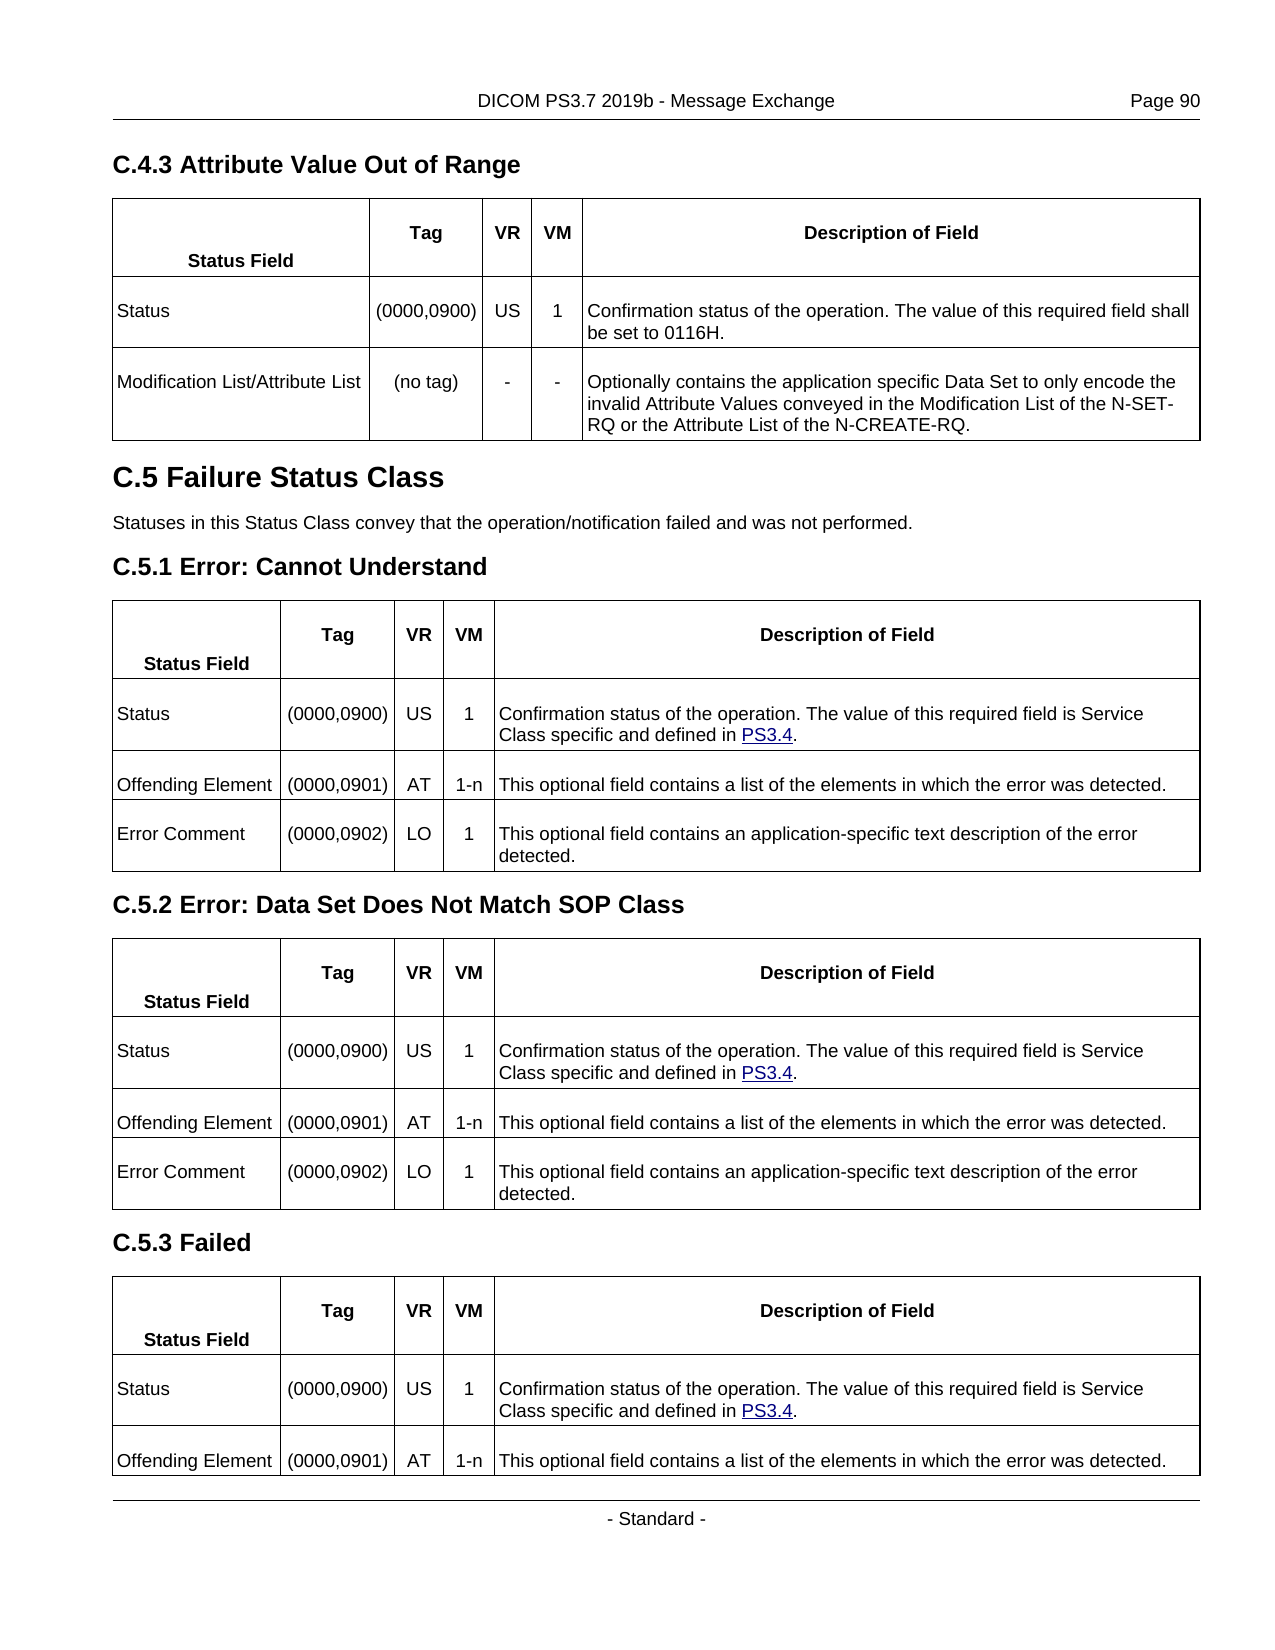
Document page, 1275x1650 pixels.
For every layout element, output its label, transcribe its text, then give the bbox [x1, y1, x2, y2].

table_cell Confirmation status of the operation. The value of this required field shall be set to 0116H. [583, 277, 1199, 347]
table_cell 1-n [444, 1089, 494, 1137]
table_cell (0000,0902) [281, 800, 394, 871]
table_cell This optional field contains a list of the elements in which the error was detected. [495, 1426, 1199, 1475]
table_cell AT [395, 1089, 443, 1137]
text C.5.3 Failed [112, 1228, 1200, 1257]
table_cell Confirmation status of the operation. The value of this required field is Service Class specific and defined in PS3.4. [495, 1017, 1199, 1087]
table_header Description of Field [495, 939, 1199, 1016]
table_header VR [395, 1277, 443, 1354]
text C.5.1 Error: Cannot Understand [112, 552, 1200, 581]
table_header Status Field [113, 199, 369, 276]
table_header VR [395, 601, 443, 678]
table_cell Offending Element [113, 751, 280, 799]
table_header Description of Field [495, 601, 1199, 678]
table_cell This optional field contains a list of the elements in which the error was detected. [495, 751, 1199, 799]
table_cell US [395, 679, 443, 749]
table_header Tag [281, 601, 394, 678]
table_header Tag [281, 1277, 394, 1354]
table_cell (no tag) [370, 348, 482, 440]
table_cell 1 [444, 800, 494, 871]
table_header VM [532, 199, 582, 276]
table_cell US [395, 1017, 443, 1087]
table_cell 1-n [444, 751, 494, 799]
table_cell Status [113, 277, 369, 347]
text C.5 Failure Status Class [112, 460, 1200, 493]
table_cell Confirmation status of the operation. The value of this required field is Service Class specific and defined in PS3.4. [495, 1355, 1199, 1425]
table_header VM [444, 939, 494, 1016]
table_cell This optional field contains an application-specific text description of the error detected. [495, 800, 1199, 871]
table_cell LO [395, 1138, 443, 1208]
table_cell (0000,0901) [281, 1426, 394, 1475]
table_cell (0000,0900) [281, 1355, 394, 1425]
text C.4.3 Attribute Value Out of Range [112, 150, 1200, 179]
table_cell (0000,0901) [281, 751, 394, 799]
table_cell Offending Element [113, 1426, 280, 1475]
table_cell This optional field contains an application-specific text description of the error detected. [495, 1138, 1199, 1208]
table_cell This optional field contains a list of the elements in which the error was detected. [495, 1089, 1199, 1137]
table_header Status Field [113, 601, 280, 678]
table_cell (0000,0900) [281, 679, 394, 749]
table_header VM [444, 1277, 494, 1354]
table_cell - [483, 348, 531, 440]
table_header Description of Field [583, 199, 1199, 276]
table_header Status Field [113, 939, 280, 1016]
table_header Tag [281, 939, 394, 1016]
table_cell 1-n [444, 1426, 494, 1475]
table_cell Error Comment [113, 800, 280, 871]
table_header Status Field [113, 1277, 280, 1354]
table_cell Status [113, 1017, 280, 1087]
table_header VR [395, 939, 443, 1016]
table_header VM [444, 601, 494, 678]
table_cell 1 [444, 1017, 494, 1087]
table_cell (0000,0900) [281, 1017, 394, 1087]
table_cell AT [395, 1426, 443, 1475]
table_header VR [483, 199, 531, 276]
table_cell Modification List/Attribute List [113, 348, 369, 440]
text Statuses in this Status Class convey that the operation/notification failed and was not performed. [112, 512, 1200, 534]
table_header Tag [370, 199, 482, 276]
table_cell AT [395, 751, 443, 799]
table_cell Offending Element [113, 1089, 280, 1137]
table_cell Status [113, 679, 280, 749]
table_cell (0000,0902) [281, 1138, 394, 1208]
table_cell (0000,0900) [370, 277, 482, 347]
table_header Description of Field [495, 1277, 1199, 1354]
table_cell 1 [444, 1355, 494, 1425]
table_cell 1 [532, 277, 582, 347]
table_cell Status [113, 1355, 280, 1425]
table_cell US [395, 1355, 443, 1425]
table_cell US [483, 277, 531, 347]
text C.5.2 Error: Data Set Does Not Match SOP Class [112, 890, 1200, 919]
table_cell 1 [444, 679, 494, 749]
table_cell Confirmation status of the operation. The value of this required field is Service Class specific and defined in PS3.4. [495, 679, 1199, 749]
table_cell LO [395, 800, 443, 871]
table_cell - [532, 348, 582, 440]
table_cell (0000,0901) [281, 1089, 394, 1137]
table_cell Optionally contains the application specific Data Set to only encode the invalid Attribute Values conveyed in the Modification List of the N-SET-RQ or the Attribute List of the N-CREATE-RQ. [583, 348, 1199, 440]
table_cell 1 [444, 1138, 494, 1208]
table_cell Error Comment [113, 1138, 280, 1208]
